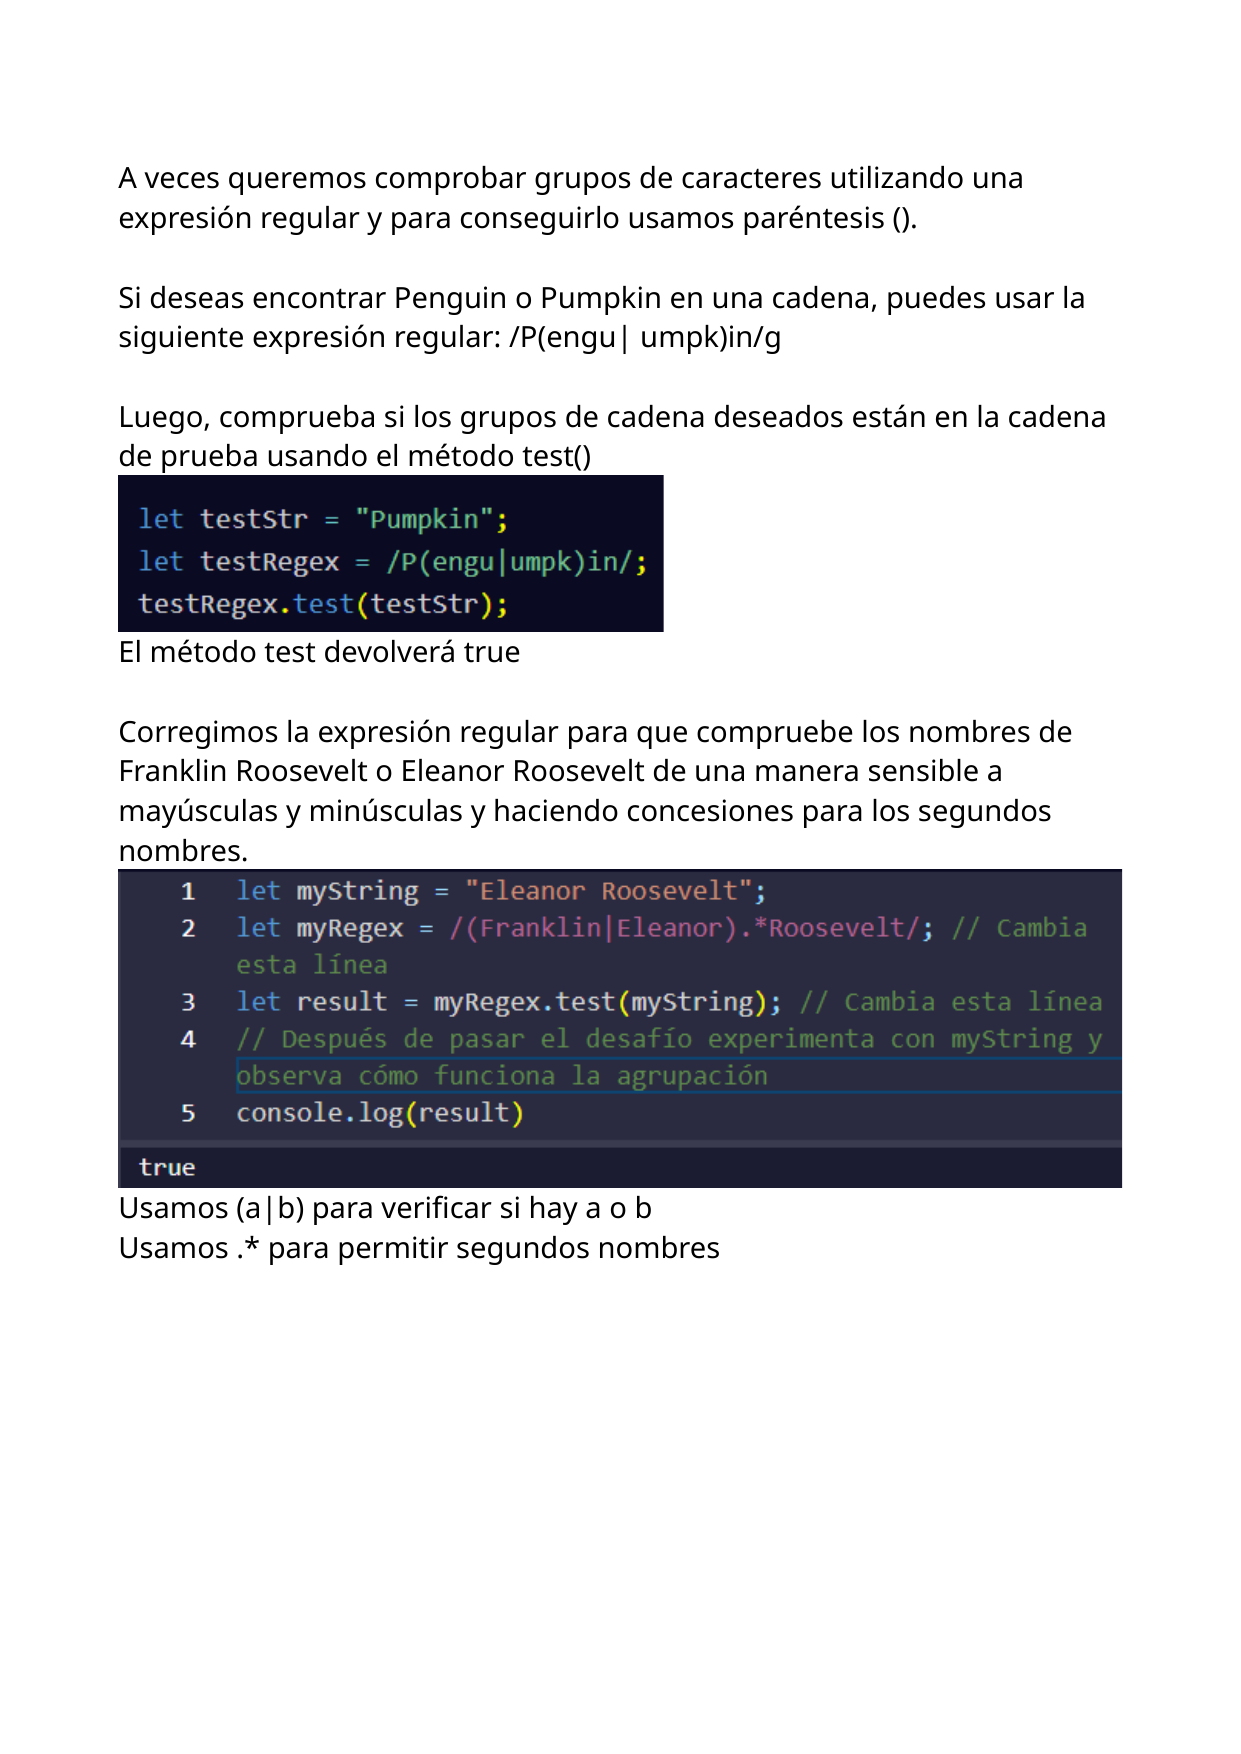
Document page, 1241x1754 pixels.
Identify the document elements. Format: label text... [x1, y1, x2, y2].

text Usamos .* para permitir segundos nombres [118, 1227, 1122, 1267]
text Si deseas encontrar Penguin o Pumpkin en una cadena, puedes usar la siguiente expresión regular: /P(engu| umpk)in/g [118, 277, 1122, 356]
text Luego, comprueba si los grupos de cadena deseados están en la cadena de prueba usando el método test() [118, 396, 1122, 475]
text Corregimos la expresión regular para que compruebe los nombres de Franklin Roosevelt o Eleanor Roosevelt de una manera sensible a mayúsculas y minúsculas y haciendo concesiones para los segundos nombres. [118, 711, 1122, 869]
text El método test devolverá true [118, 632, 1122, 671]
text Usamos (a|b) para verificar si hay a o b [118, 1188, 1122, 1227]
text A veces queremos comprobar grupos de caracteres utilizando una expresión regular y para conseguirlo usamos paréntesis (). [118, 158, 1122, 237]
